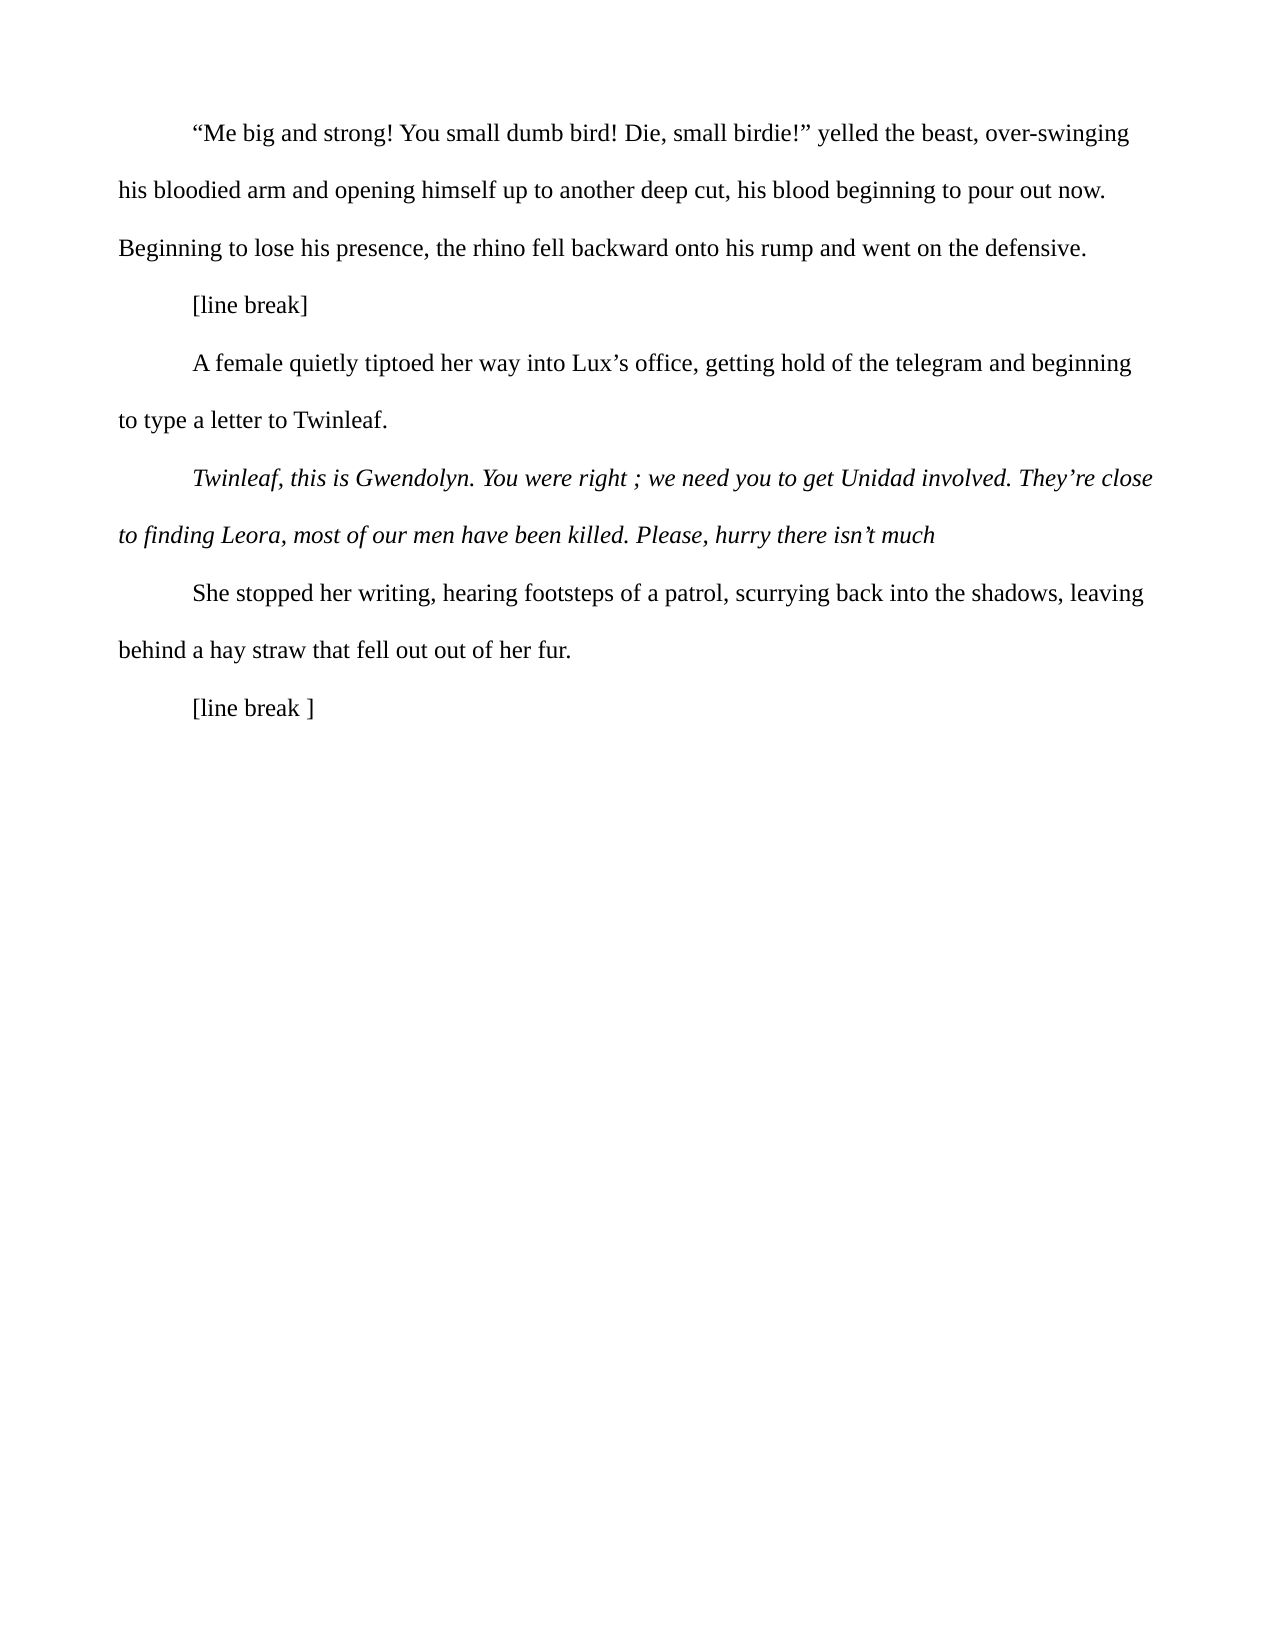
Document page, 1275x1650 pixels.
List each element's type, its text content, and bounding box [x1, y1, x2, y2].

text A female quietly tiptoed her way into Lux’s office, getting hold of the telegram and beginning to type a letter to Twinleaf. [118, 348, 1157, 434]
text Twinleaf, this is Gwendolyn. You were right ; we need you to get Unidad involved. They’re close to finding Leora, most of our men have been killed. Please, hurry there isn’t much [118, 463, 1157, 549]
text [line break ] [118, 693, 1157, 722]
text She stopped her writing, hearing footsteps of a patrol, scurrying back into the shadows, leaving behind a hay straw that fell out out of her fur. [118, 578, 1157, 664]
text [line break] [118, 291, 1157, 319]
text “Me big and strong! You small dumb bird! Die, small birdie!” yelled the beast, over-swinging his bloodied arm and opening himself up to another deep cut, his blood beginning to pour out now. Beginning to lose his presence, the rhino fell backward onto his rump and went on the defensive. [118, 118, 1157, 262]
